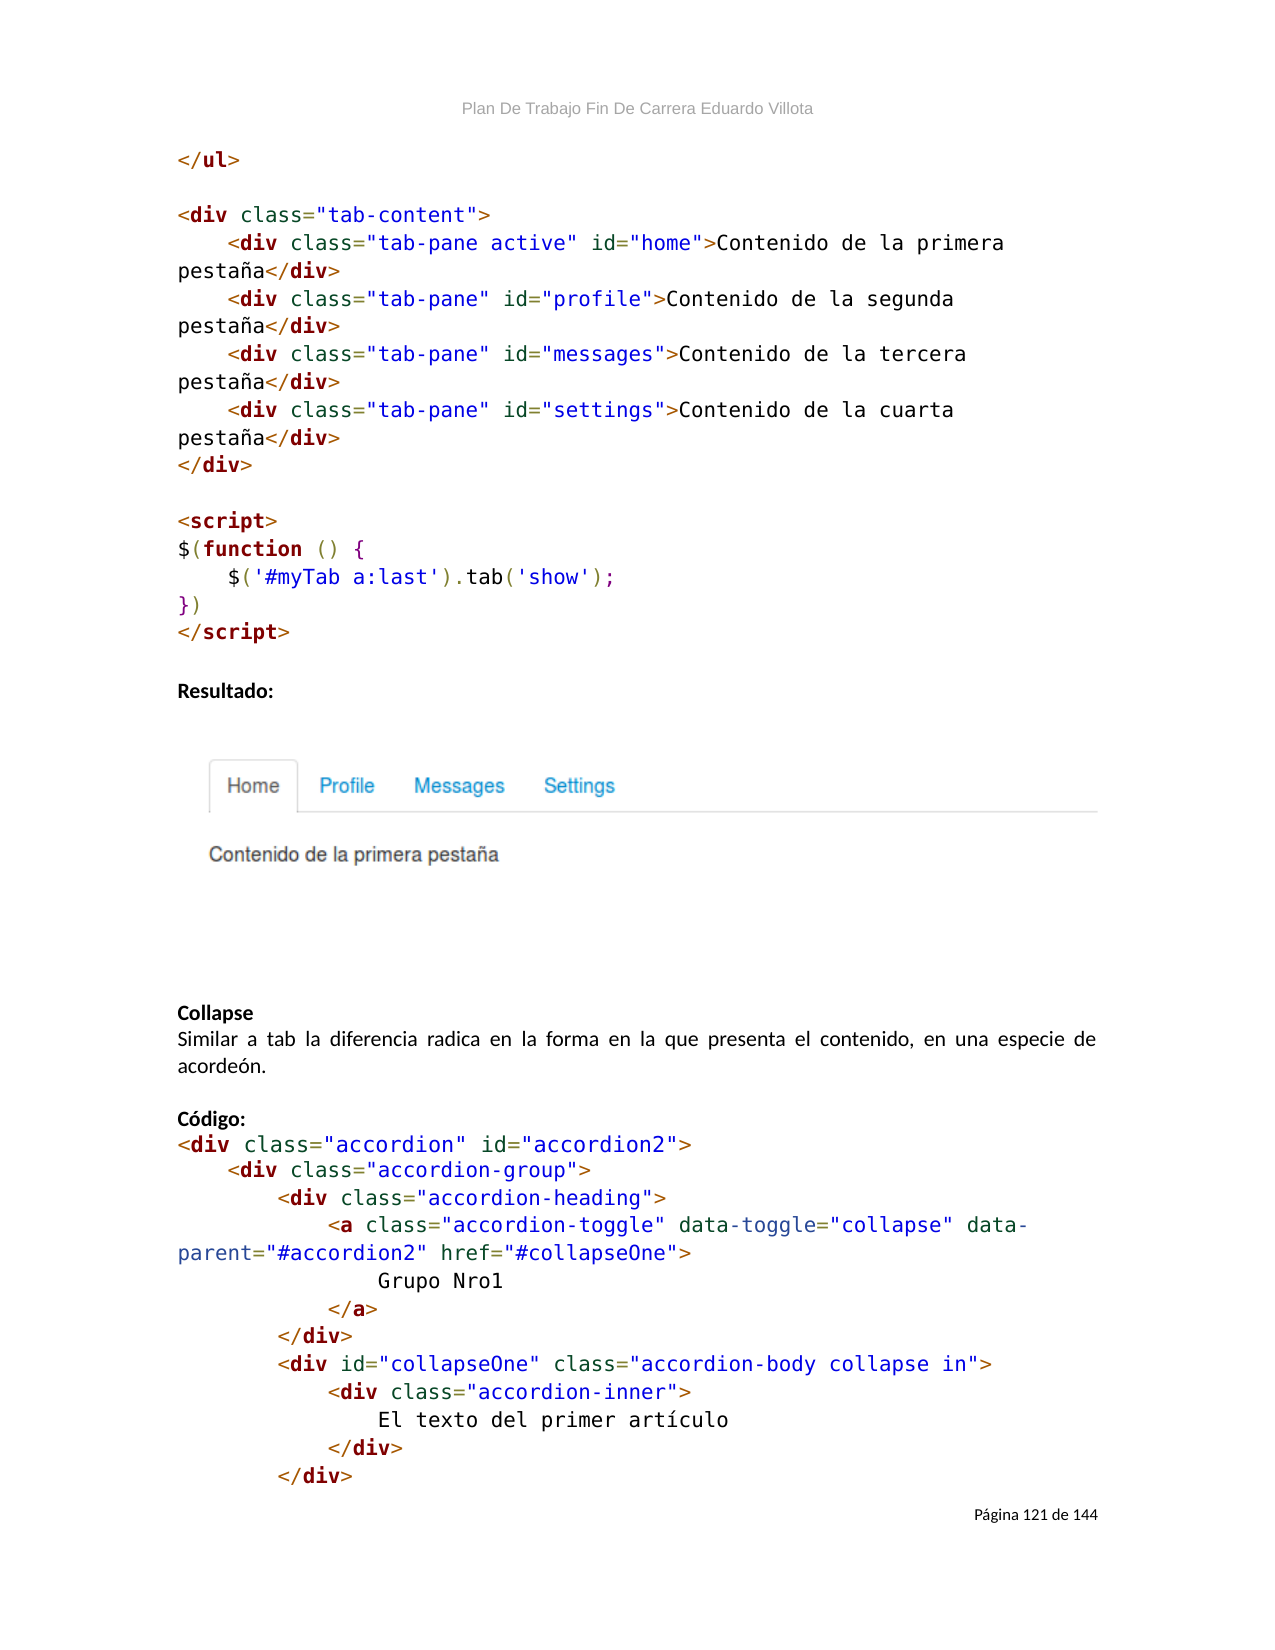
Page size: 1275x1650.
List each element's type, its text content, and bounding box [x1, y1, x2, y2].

text <div class="accordion-group"> [177, 1158, 1098, 1182]
text <script> [177, 509, 1098, 533]
text Grupo Nro1 [177, 1269, 1098, 1293]
text Código: [177, 1106, 1098, 1132]
text <div class="accordion" id="accordion2"> [177, 1132, 1098, 1158]
text </div> [177, 1324, 1098, 1349]
picture [177, 731, 1098, 999]
text Similar a tab la diferencia radica en la forma en la que presenta el contenido, en una especie de acordeón. [177, 1026, 1098, 1079]
text <div class="accordion-heading"> [177, 1186, 1098, 1210]
text </div> [177, 453, 1098, 478]
text <div class="tab-pane" id="messages">Contenido de la tercera pestaña</div> [177, 342, 1098, 394]
text <div class="accordion-inner"> [177, 1380, 1098, 1404]
text $('#myTab a:last').tab('show'); [177, 565, 1098, 589]
text </a> [177, 1297, 1098, 1321]
text <div class="tab-pane" id="settings">Contenido de la cuarta pestaña</div> [177, 398, 1098, 450]
text </div> [177, 1436, 1098, 1460]
text <div class="tab-pane active" id="home">Contenido de la primera pestaña</div> [177, 231, 1098, 283]
text </script> [177, 620, 1098, 645]
text <div class="tab-pane" id="profile">Contenido de la segunda pestaña</div> [177, 287, 1098, 339]
text <div id="collapseOne" class="accordion-body collapse in"> [177, 1352, 1098, 1377]
text </div> [177, 1464, 1098, 1488]
text Resultado: [177, 678, 1098, 704]
text }) [177, 593, 1098, 617]
text <div class="tab-content"> [177, 203, 1098, 227]
text $(function () { [177, 537, 1098, 561]
text <a class="accordion-toggle" data-toggle="collapse" data-parent="#accordion2" href="#collapseOne"> [177, 1213, 1098, 1265]
text </ul> [177, 148, 1098, 172]
text Collapse [177, 999, 1098, 1026]
text El texto del primer artículo [177, 1408, 1098, 1432]
